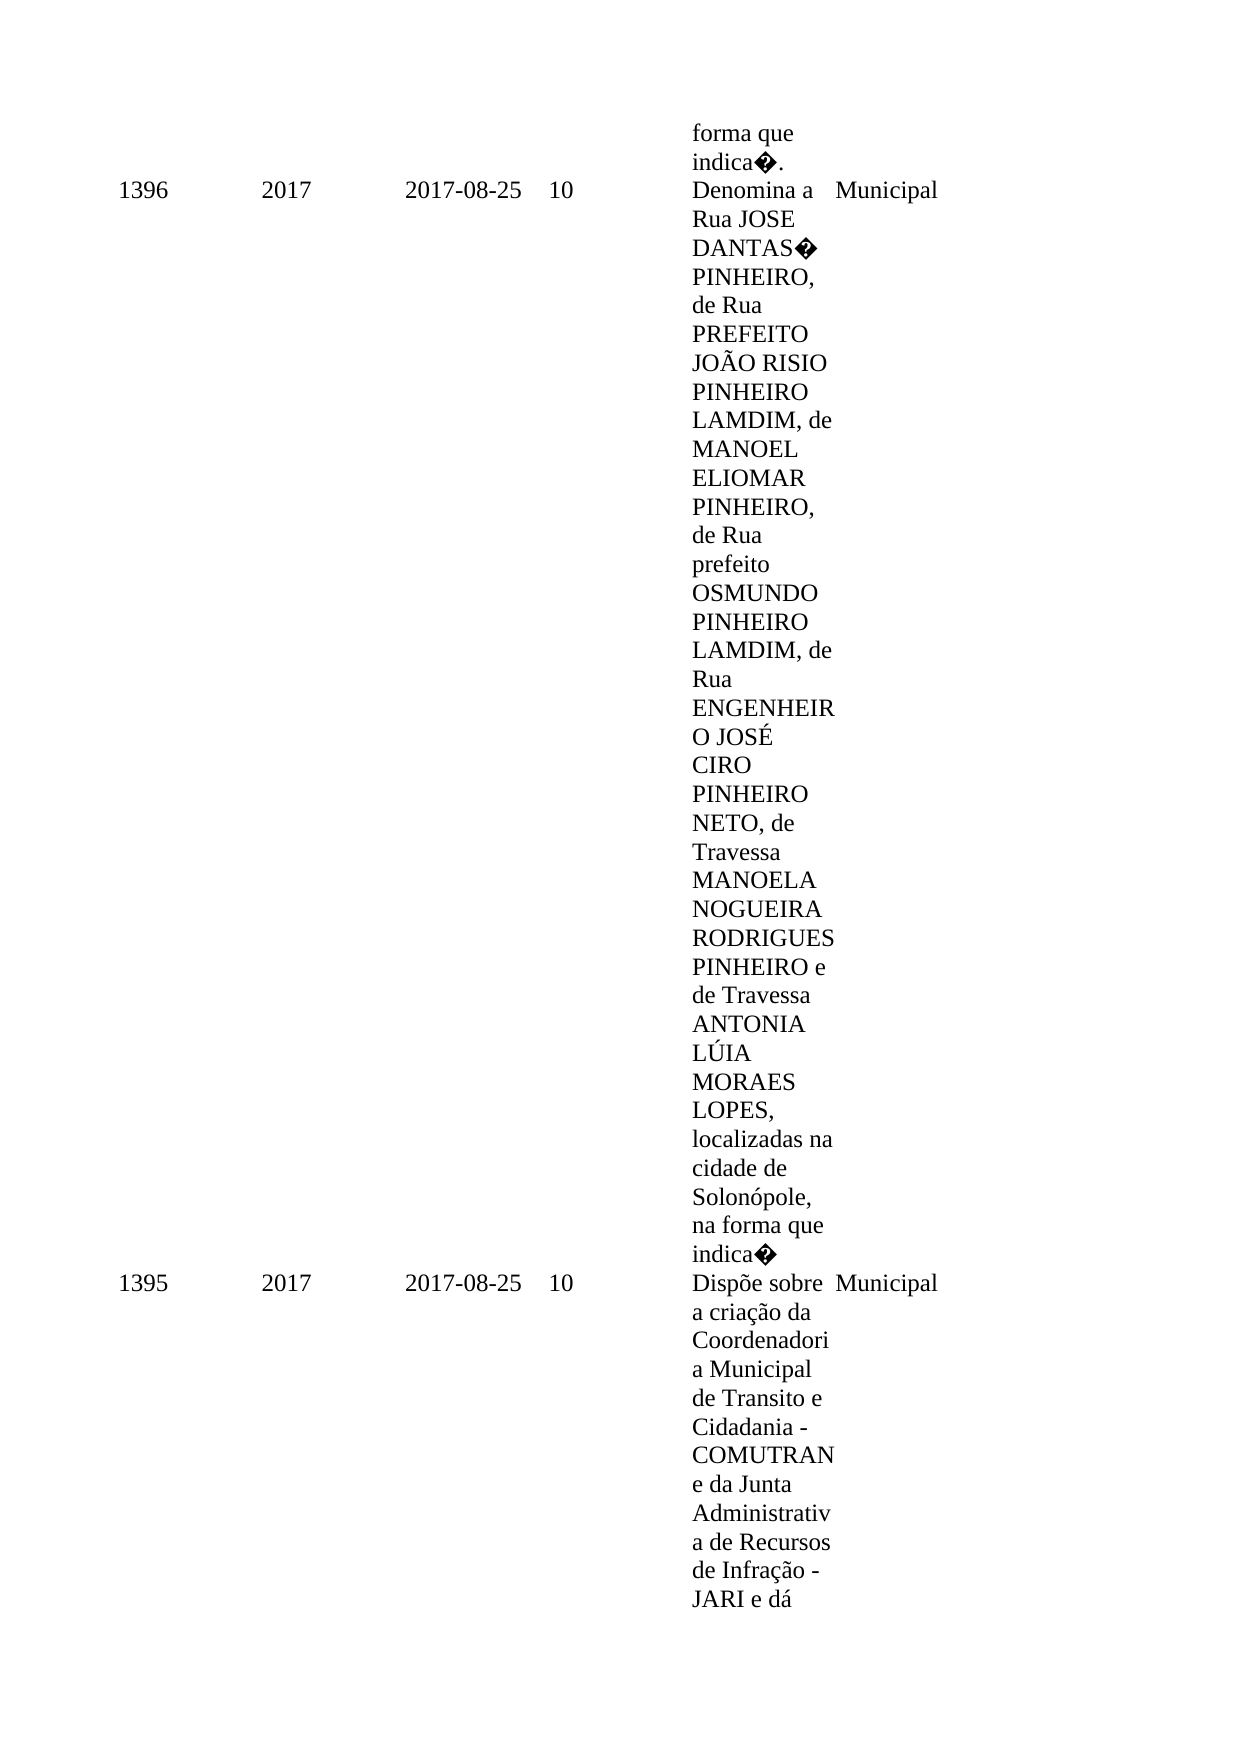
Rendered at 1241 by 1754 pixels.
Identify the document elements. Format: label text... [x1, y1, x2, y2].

table_cell Municipal [835, 176, 979, 1268]
table_cell Municipal [835, 1268, 979, 1613]
table_cell [261, 118, 405, 176]
table_cell 10 [548, 176, 692, 1268]
table_cell forma que indica�. [692, 118, 835, 176]
table_cell [979, 176, 1122, 1268]
table_cell 2017-08-25 [405, 1268, 548, 1613]
table_cell 2017 [261, 1268, 405, 1613]
table_cell [835, 118, 979, 176]
table_cell 10 [548, 1268, 692, 1613]
table_cell Dispõe sobre a criação da Coordenadoria Municipal de Transito e Cidadania - COMUTRAN e da Junta Administrativa de Recursos de Infração - JARI e dá [692, 1268, 835, 1613]
table_cell [548, 118, 692, 176]
table_cell [979, 1268, 1122, 1613]
table_cell [118, 118, 261, 176]
table_cell 2017 [261, 176, 405, 1268]
table_cell [979, 118, 1122, 176]
table_cell 1396 [118, 176, 261, 1268]
table_cell Denomina a Rua JOSE DANTAS� PINHEIRO, de Rua PREFEITO JOÃO RISIO PINHEIRO LAMDIM, de MANOEL ELIOMAR PINHEIRO, de Rua prefeito OSMUNDO PINHEIRO LAMDIM, de Rua ENGENHEIRO JOSÉ CIRO PINHEIRO NETO, de Travessa MANOELA NOGUEIRA RODRIGUES PINHEIRO e de Travessa ANTONIA LÚIA MORAES LOPES, localizadas na cidade de Solonópole, na forma que indica� [692, 176, 835, 1268]
table_cell 1395 [118, 1268, 261, 1613]
table_cell 2017-08-25 [405, 176, 548, 1268]
table_cell [405, 118, 548, 176]
